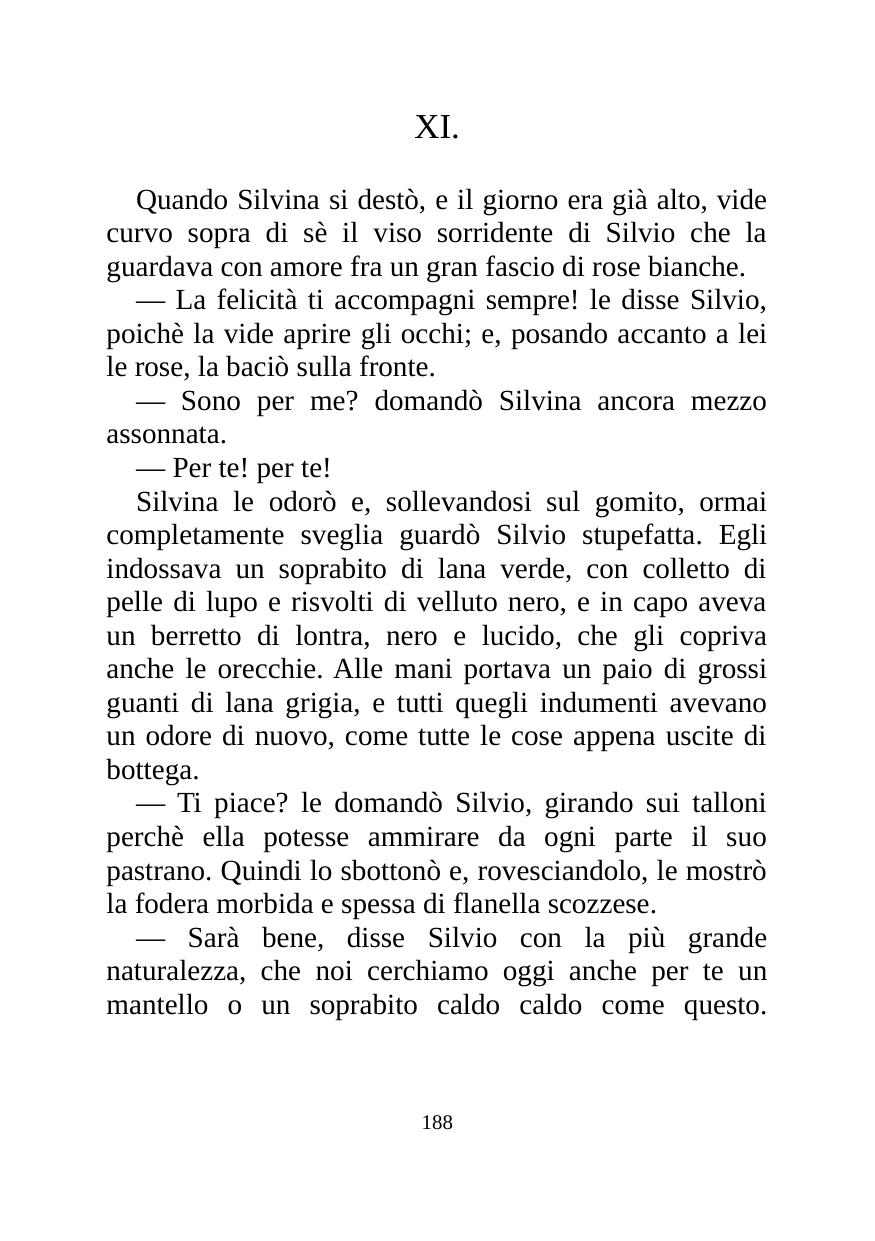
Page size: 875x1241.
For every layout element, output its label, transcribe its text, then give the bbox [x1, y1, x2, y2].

text — Per te! per te! [106, 450, 768, 484]
text — La felicità ti accompagni sempre! le disse Silvio, poichè la vide aprire gli occhi; e, posando accanto a lei le rose, la baciò sulla fronte. [106, 282, 768, 383]
text Quando Silvina si destò, e il giorno era già alto, vide curvo sopra di sè il viso sorridente di Silvio che la guardava con amore fra un gran fascio di rose bianche. [106, 182, 768, 282]
text — Sarà bene, disse Silvio con la più grande naturalezza, che noi cerchiamo oggi anche per te un mantello o un soprabito caldo caldo come questo. [106, 920, 768, 1020]
text — Sono per me? domandò Silvina ancora mezzo assonnata. [106, 383, 768, 450]
subtitle XI. [106, 106, 768, 146]
text Silvina le odorò e, sollevandosi sul gomito, ormai completamente sveglia guardò Silvio stupefatta. Egli indossava un soprabito di lana verde, con colletto di pelle di lupo e risvolti di velluto nero, e in capo aveva un berretto di lontra, nero e lucido, che gli copriva anche le orecchie. Alle mani portava un paio di grossi guanti di lana grigia, e tutti quegli indumenti avevano un odore di nuovo, come tutte le cose appena uscite di bottega. [106, 484, 768, 786]
text — Ti piace? le domandò Silvio, girando sui talloni perchè ella potesse ammirare da ogni parte il suo pastrano. Quindi lo sbottonò e, rovesciandolo, le mostrò la fodera morbida e spessa di flanella scozzese. [106, 786, 768, 920]
